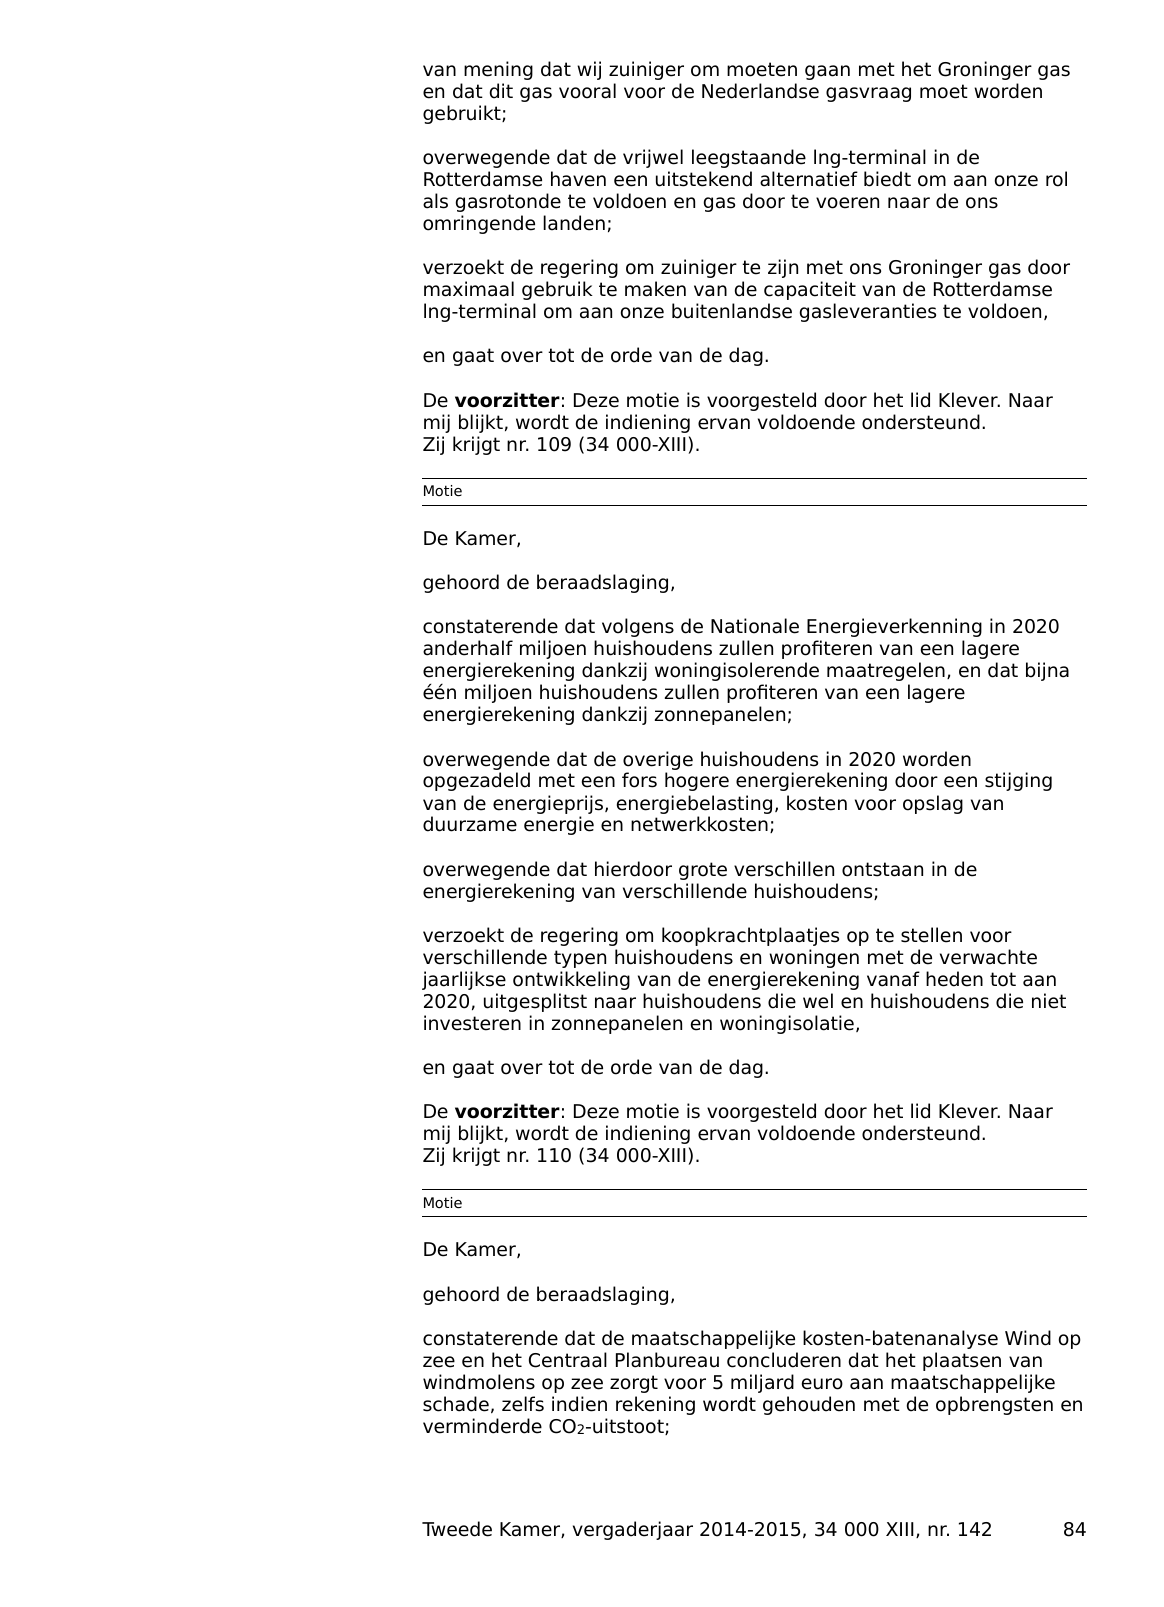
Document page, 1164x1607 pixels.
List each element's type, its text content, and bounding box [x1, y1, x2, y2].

text constaterende dat volgens de Nationale Energieverkenning in 2020 anderhalf miljoen huishoudens zullen profiteren van een lagere energierekening dankzij woningisolerende maatregelen, en dat bijna één miljoen huishoudens zullen profiteren van een lagere energierekening dankzij zonnepanelen; [422, 616, 1087, 726]
text De Kamer, [422, 528, 1087, 550]
text gehoord de beraadslaging, [422, 1283, 1087, 1306]
text en gaat over tot de orde van de dag. [422, 345, 1087, 367]
text De voorzitter: Deze motie is voorgesteld door het lid Klever. Naar mij blijkt, wordt de indiening ervan voldoende ondersteund. [422, 1101, 1087, 1145]
text verzoekt de regering om koopkrachtplaatjes op te stellen voor verschillende typen huishoudens en woningen met de verwachte jaarlijkse ontwikkeling van de energierekening vanaf heden tot aan 2020, uitgesplitst naar huishoudens die wel en huishoudens die niet investeren in zonnepanelen en woningisolatie, [422, 925, 1087, 1034]
text overwegende dat de overige huishoudens in 2020 worden opgezadeld met een fors hogere energierekening door een stijging van de energieprijs, energiebelasting, kosten voor opslag van duurzame energie en netwerkkosten; [422, 748, 1087, 836]
text gehoord de beraadslaging, [422, 572, 1087, 594]
text constaterende dat de maatschappelijke kosten-batenanalyse Wind op zee en het Centraal Planbureau concluderen dat het plaatsen van windmolens op zee zorgt voor 5 miljard euro aan maatschappelijke schade, zelfs indien rekening wordt gehouden met de opbrengsten en verminderde CO2-uitstoot; [422, 1328, 1087, 1438]
text De Kamer, [422, 1239, 1087, 1261]
text Zij krijgt nr. 110 (34 000-XIII). [422, 1145, 1087, 1167]
text Zij krijgt nr. 109 (34 000-XIII). [422, 433, 1087, 456]
text en gaat over tot de orde van de dag. [422, 1057, 1087, 1079]
text van mening dat wij zuiniger om moeten gaan met het Groninger gas en dat dit gas vooral voor de Nederlandse gasvraag moet worden gebruikt; [422, 59, 1087, 125]
table_header Motie [422, 1190, 1087, 1216]
text overwegende dat de vrijwel leegstaande lng-terminal in de Rotterdamse haven een uitstekend alternatief biedt om aan onze rol als gasrotonde te voldoen en gas door te voeren naar de ons omringende landen; [422, 147, 1087, 235]
table_header Motie [422, 479, 1087, 505]
text overwegende dat hierdoor grote verschillen ontstaan in de energierekening van verschillende huishoudens; [422, 858, 1087, 902]
text verzoekt de regering om zuiniger te zijn met ons Groninger gas door maximaal gebruik te maken van de capaciteit van de Rotterdamse lng-terminal om aan onze buitenlandse gasleveranties te voldoen, [422, 257, 1087, 323]
text De voorzitter: Deze motie is voorgesteld door het lid Klever. Naar mij blijkt, wordt de indiening ervan voldoende ondersteund. [422, 389, 1087, 433]
